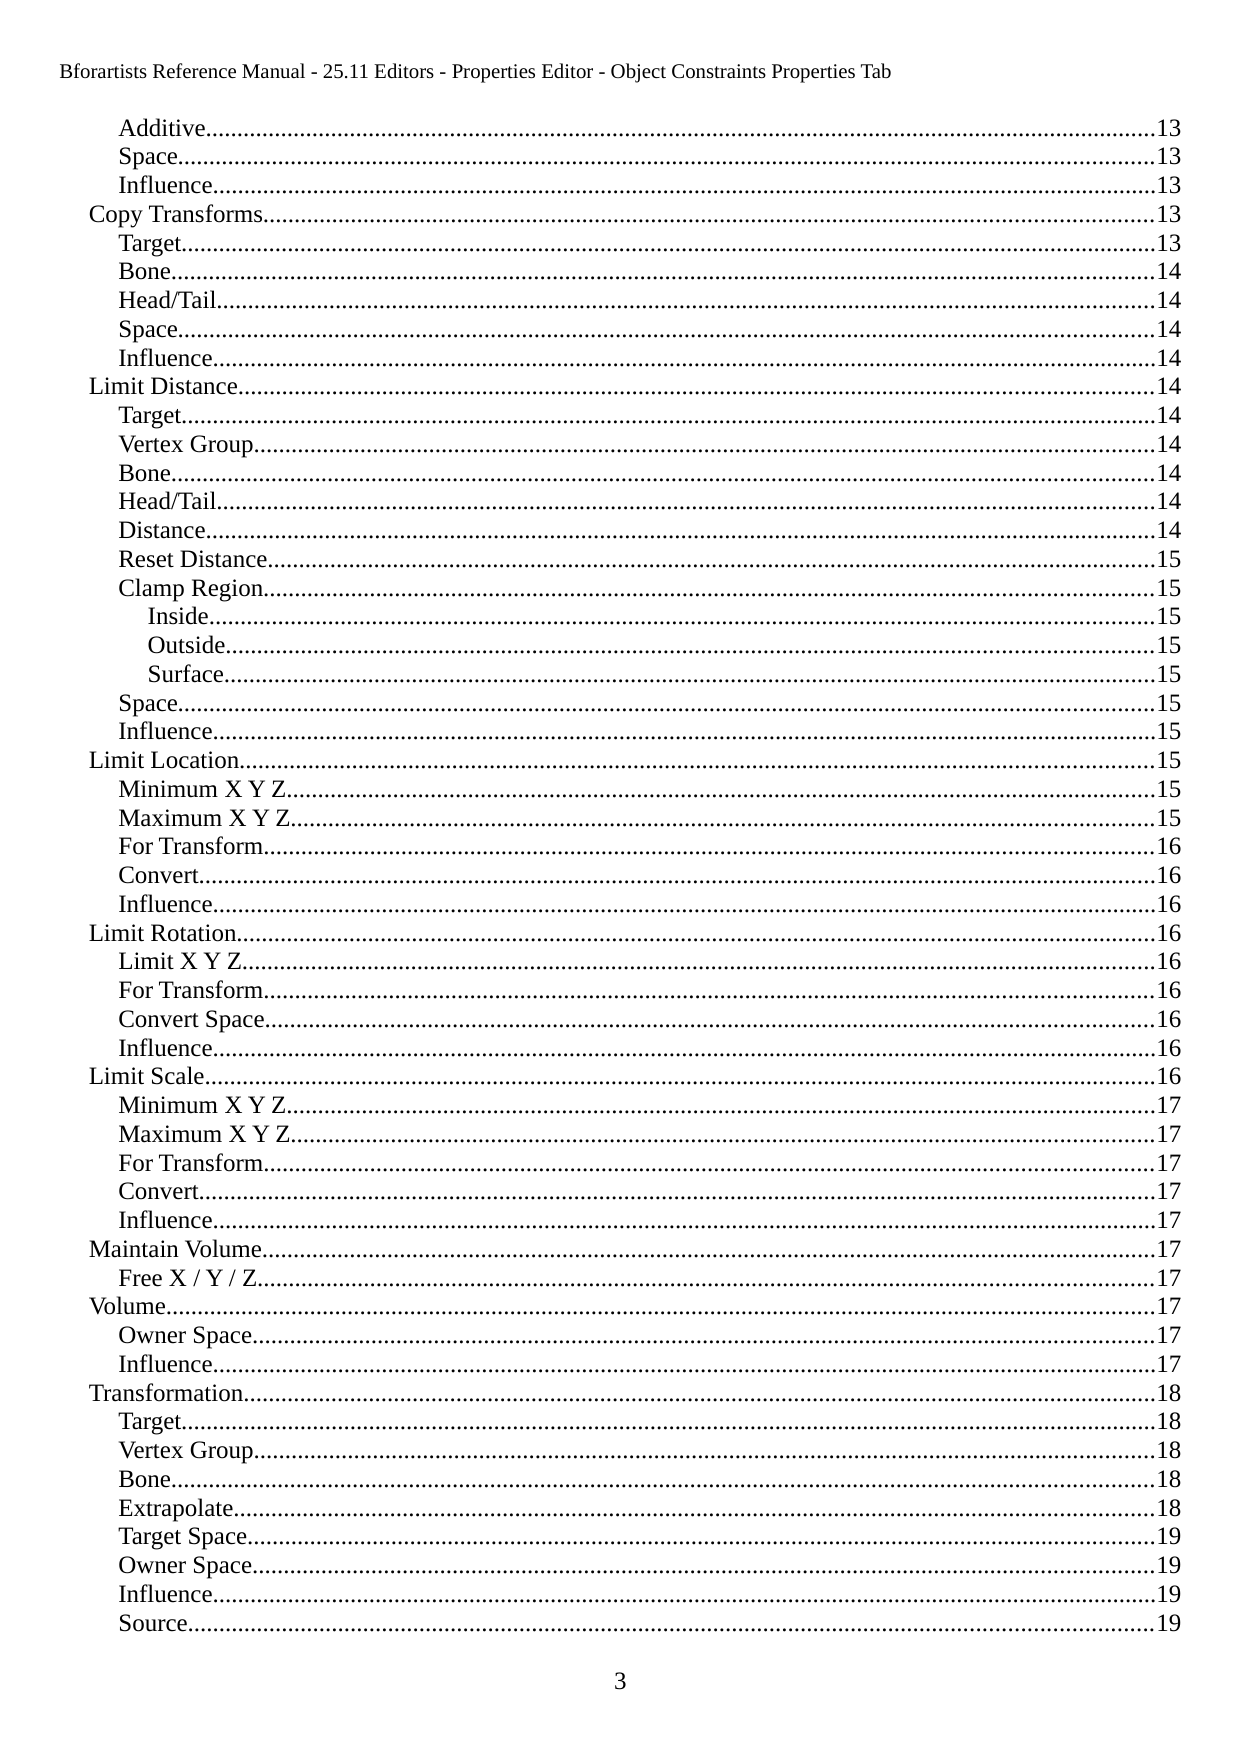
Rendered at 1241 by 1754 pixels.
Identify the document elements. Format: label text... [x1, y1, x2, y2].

text Surface 15 [147, 659, 1181, 688]
text Clamp Region 15 [118, 573, 1181, 601]
text Additive 13 [118, 113, 1181, 141]
text Influence 16 [118, 889, 1181, 918]
text Influence 19 [118, 1579, 1181, 1608]
text Vertex Group 14 [118, 429, 1181, 458]
text Space 13 [118, 141, 1181, 170]
text Outside 15 [147, 630, 1181, 659]
text Maximum X Y Z 17 [118, 1119, 1181, 1148]
text Vertex Group 18 [118, 1435, 1181, 1464]
text Owner Space 17 [118, 1320, 1181, 1349]
text For Transform 16 [118, 831, 1181, 860]
text Target 18 [118, 1406, 1181, 1435]
text Influence 13 [118, 170, 1181, 199]
text Influence 14 [118, 343, 1181, 371]
text Influence 17 [118, 1349, 1181, 1378]
text Transformation 18 [88, 1378, 1181, 1406]
text Limit Scale 16 [88, 1061, 1181, 1090]
text Influence 15 [118, 716, 1181, 745]
text Minimum X Y Z 15 [118, 774, 1181, 803]
text Influence 16 [118, 1033, 1181, 1061]
text Convert Space 16 [118, 1004, 1181, 1033]
text Head/Tail 14 [118, 486, 1181, 515]
text Distance 14 [118, 515, 1181, 544]
text Maintain Volume 17 [88, 1234, 1181, 1263]
text For Transform 16 [118, 975, 1181, 1004]
text Limit Distance 14 [88, 371, 1181, 400]
text Extrapolate 18 [118, 1493, 1181, 1521]
text Maximum X Y Z 15 [118, 803, 1181, 831]
text Head/Tail 14 [118, 285, 1181, 314]
text Minimum X Y Z 17 [118, 1090, 1181, 1119]
text Owner Space 19 [118, 1550, 1181, 1579]
text Bone 14 [118, 458, 1181, 486]
text Space 14 [118, 314, 1181, 343]
text Convert 17 [118, 1176, 1181, 1205]
text Target Space 19 [118, 1521, 1181, 1550]
text Convert 16 [118, 860, 1181, 889]
text Target 14 [118, 400, 1181, 429]
text Target 13 [118, 228, 1181, 256]
text Copy Transforms 13 [88, 199, 1181, 228]
text Limit Location 15 [88, 745, 1181, 774]
text Space 15 [118, 688, 1181, 716]
text Bone 18 [118, 1464, 1181, 1493]
text Bone 14 [118, 256, 1181, 285]
text Free X / Y / Z 17 [118, 1263, 1181, 1291]
text Inside 15 [147, 601, 1181, 630]
text Source 19 [118, 1608, 1181, 1636]
text For Transform 17 [118, 1148, 1181, 1176]
text Limit X Y Z 16 [118, 946, 1181, 975]
text Limit Rotation 16 [88, 918, 1181, 946]
text Influence 17 [118, 1205, 1181, 1234]
text Volume 17 [88, 1291, 1181, 1320]
text Reset Distance 15 [118, 544, 1181, 573]
